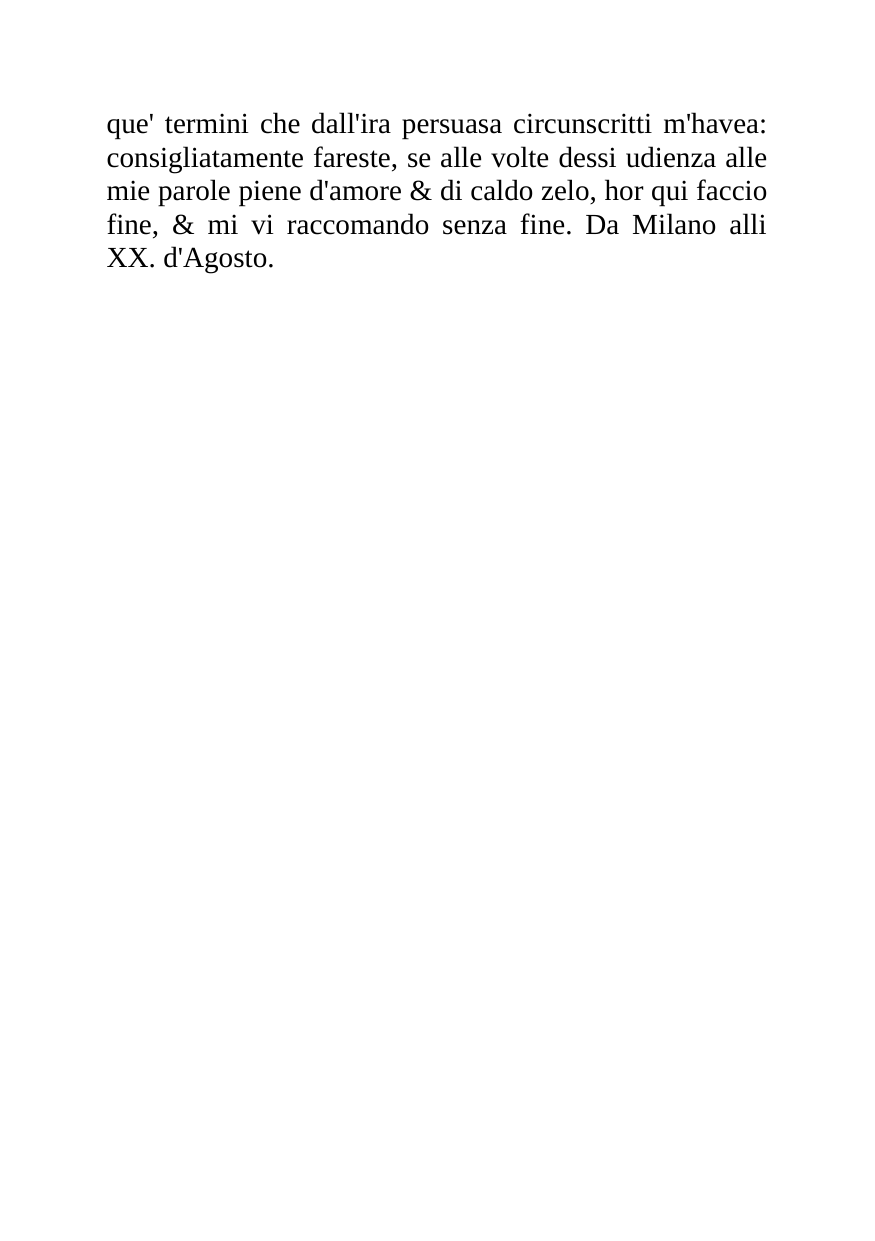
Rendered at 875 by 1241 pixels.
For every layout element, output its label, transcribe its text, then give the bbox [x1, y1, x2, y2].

text que' termini che dall'ira persuasa circunscritti m'havea: consigliatamente fareste, se alle volte dessi udienza alle mie parole piene d'amore & di caldo zelo, hor qui faccio fine, & mi vi raccomando senza fine. Da Milano alli XX. d'Agosto. [106, 106, 768, 274]
